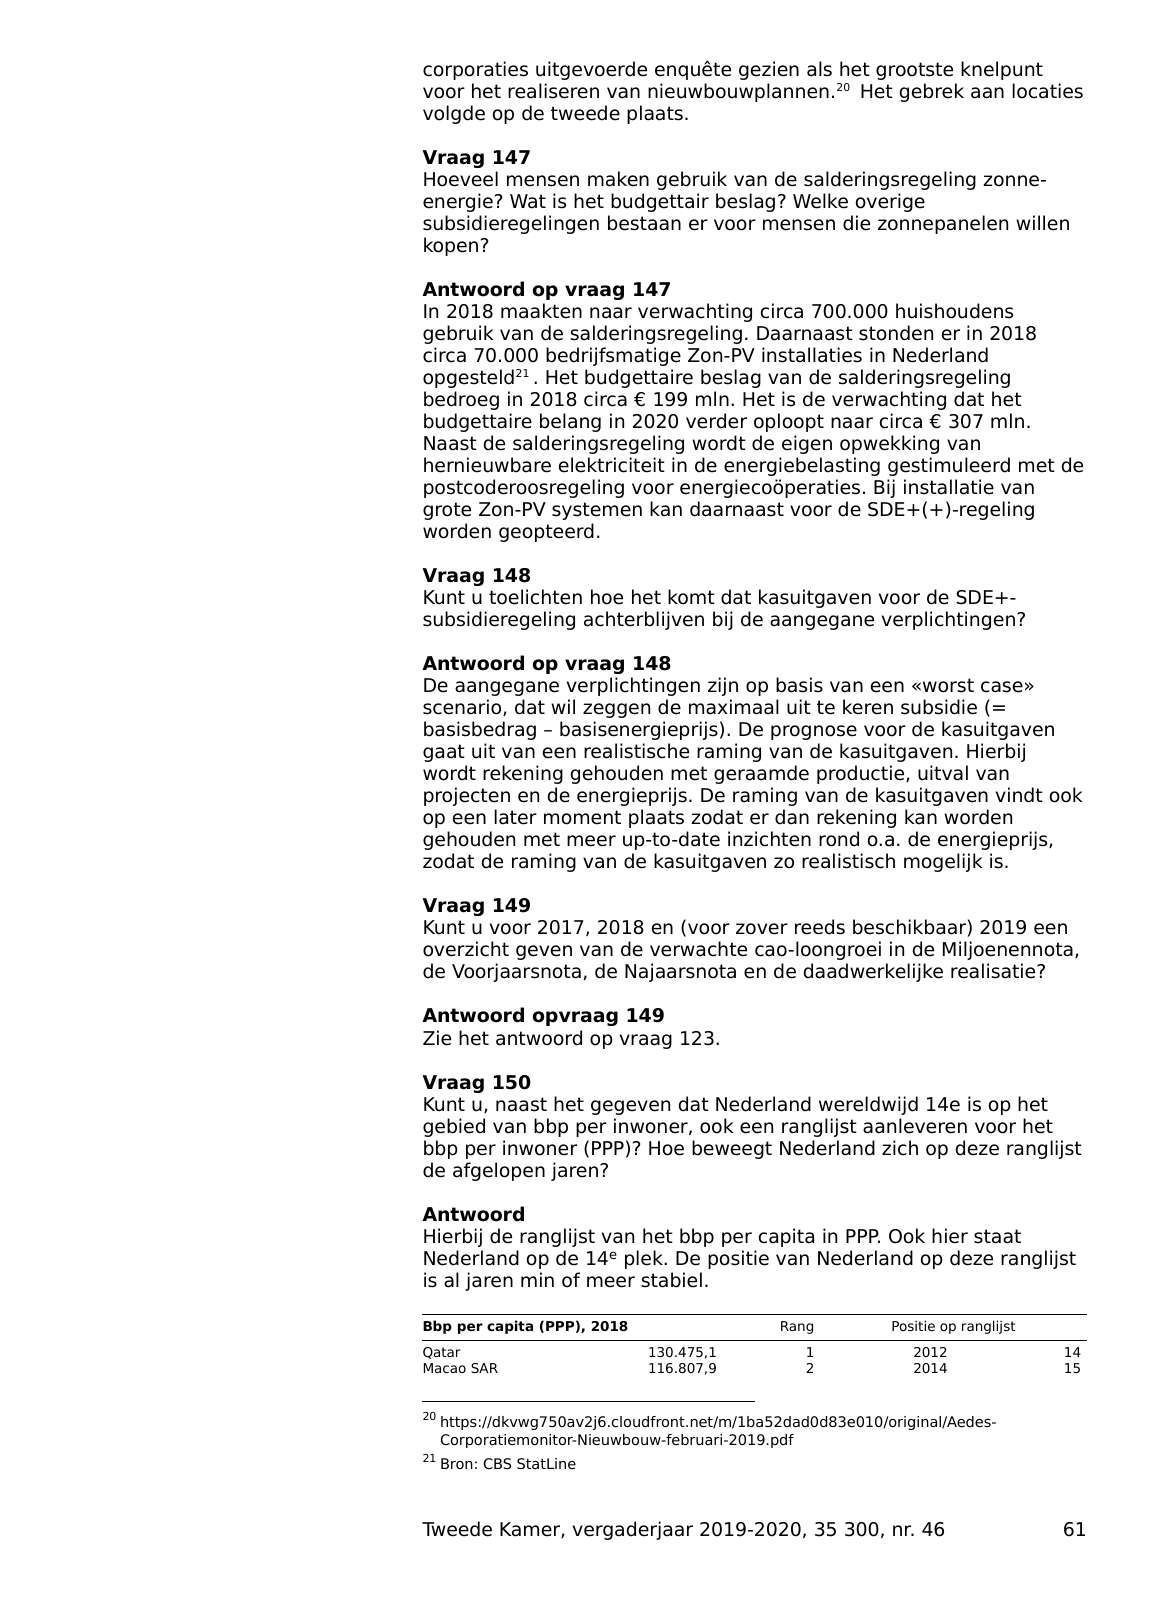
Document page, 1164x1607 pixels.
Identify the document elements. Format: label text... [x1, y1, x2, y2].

table_header Rang [723, 1315, 820, 1339]
text Vraag 147 [422, 147, 1087, 169]
text Vraag 150 [422, 1072, 1087, 1093]
table_cell 1 [723, 1341, 820, 1361]
text Antwoord opvraag 149 [422, 1005, 1087, 1027]
table_header Bbp per capita (PPP), 2018 [422, 1315, 723, 1339]
table_cell Qatar [422, 1341, 621, 1361]
text Kunt u toelichten hoe het komt dat kasuitgaven voor de SDE+-subsidieregeling achterblijven bij de aangegane verplichtingen? [422, 587, 1087, 631]
text https://dkvwg750av2j6.cloudfront.net/m/1ba52dad0d83e010/original/Aedes-Corporatiemonitor-Nieuwbouw-februari-2019.pdf [422, 1410, 1087, 1449]
table_cell 2014 [820, 1361, 953, 1377]
text Hierbij de ranglijst van het bbp per capita in PPP. Ook hier staat Nederland op de 14e plek. De positie van Nederland op deze ranglijst is al jaren min of meer stabiel. [422, 1226, 1087, 1292]
table_cell 2012 [820, 1341, 953, 1361]
text Vraag 148 [422, 565, 1087, 587]
text Kunt u voor 2017, 2018 en (voor zover reeds beschikbaar) 2019 een overzicht geven van de verwachte cao-loongroei in de Miljoenennota, de Voorjaarsnota, de Najaarsnota en de daadwerkelijke realisatie? [422, 917, 1087, 983]
text Antwoord op vraag 147 [422, 279, 1087, 301]
table_cell Macao SAR [422, 1361, 621, 1377]
text Kunt u, naast het gegeven dat Nederland wereldwijd 14e is op het gebied van bbp per inwoner, ook een ranglijst aanleveren voor het bbp per inwoner (PPP)? Hoe beweegt Nederland zich op deze ranglijst de afgelopen jaren? [422, 1093, 1087, 1181]
text Bron: CBS StatLine [422, 1452, 1087, 1474]
text corporaties uitgevoerde enquête gezien als het grootste knelpunt voor het realiseren van nieuwbouwplannen. Het gebrek aan locaties volgde op de tweede plaats. [422, 59, 1087, 125]
table_cell 130.475,1 [621, 1341, 723, 1361]
text Vraag 149 [422, 895, 1087, 917]
text Zie het antwoord op vraag 123. [422, 1027, 1087, 1049]
text Hoeveel mensen maken gebruik van de salderingsregeling zonne-energie? Wat is het budgettair beslag? Welke overige subsidieregelingen bestaan er voor mensen die zonnepanelen willen kopen? [422, 169, 1087, 257]
table_cell 116.807,9 [621, 1361, 723, 1377]
table_cell 14 [953, 1341, 1087, 1361]
text Antwoord op vraag 148 [422, 653, 1087, 675]
text Antwoord [422, 1204, 1087, 1226]
text De aangegane verplichtingen zijn op basis van een «worst case» scenario, dat wil zeggen de maximaal uit te keren subsidie (= basisbedrag – basisenergieprijs). De prognose voor de kasuitgaven gaat uit van een realistische raming van de kasuitgaven. Hierbij wordt rekening gehouden met geraamde productie, uitval van projecten en de energieprijs. De raming van de kasuitgaven vindt ook op een later moment plaats zodat er dan rekening kan worden gehouden met meer up-to-date inzichten rond o.a. de energieprijs, zodat de raming van de kasuitgaven zo realistisch mogelijk is. [422, 675, 1087, 873]
text In 2018 maakten naar verwachting circa 700.000 huishoudens gebruik van de salderingsregeling. Daarnaast stonden er in 2018 circa 70.000 bedrijfsmatige Zon-PV installaties in Nederland opgesteld. Het budgettaire beslag van de salderingsregeling bedroeg in 2018 circa € 199 mln. Het is de verwachting dat het budgettaire belang in 2020 verder oploopt naar circa € 307 mln. Naast de salderingsregeling wordt de eigen opwekking van hernieuwbare elektriciteit in de energiebelasting gestimuleerd met de postcoderoosregeling voor energiecoöperaties. Bij installatie van grote Zon-PV systemen kan daarnaast voor de SDE+(+)-regeling worden geopteerd. [422, 301, 1087, 543]
table_header Positie op ranglijst [820, 1315, 1087, 1339]
table_cell 15 [953, 1361, 1087, 1377]
table_cell 2 [723, 1361, 820, 1377]
